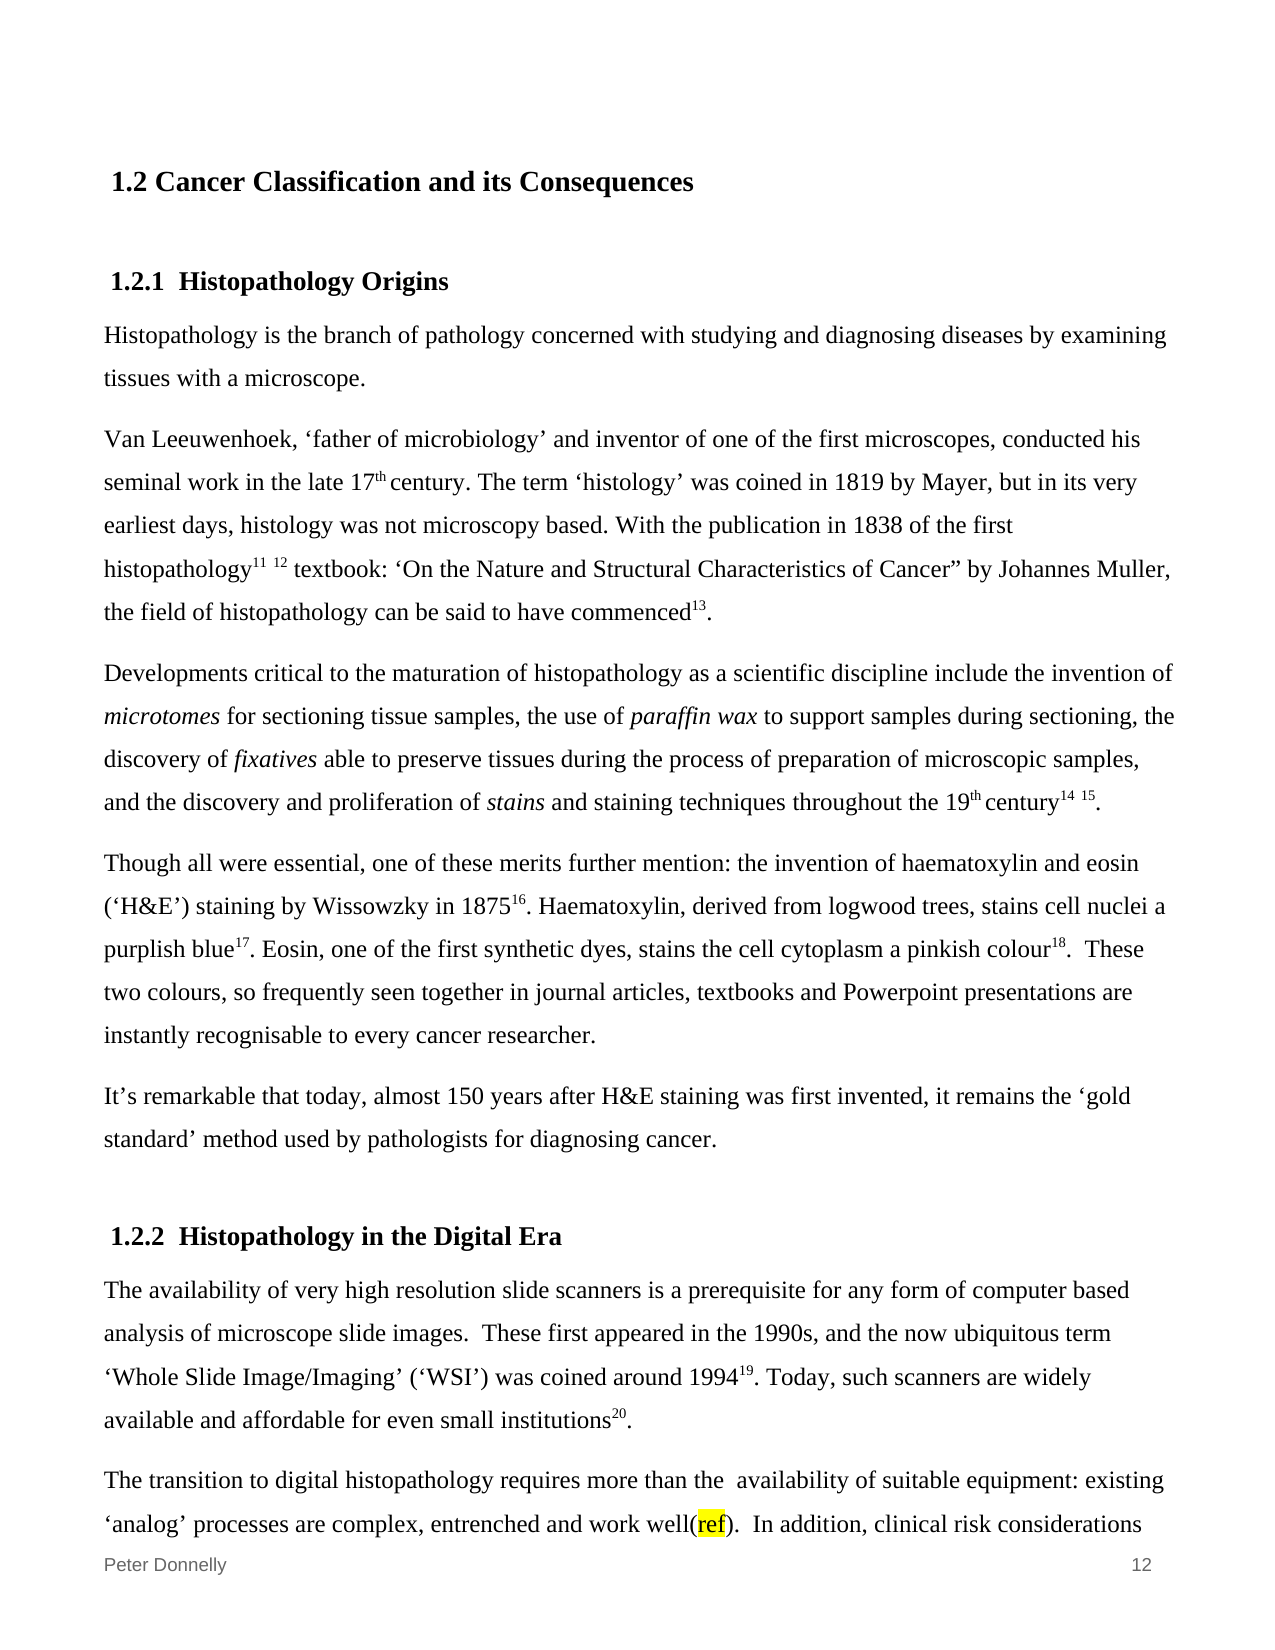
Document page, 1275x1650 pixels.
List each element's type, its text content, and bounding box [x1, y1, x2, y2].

text Van Leeuwenhoek, ‘father of microbiology’ and inventor of one of the first microscopes, conducted his seminal work in the late 17th century. The term ‘histology’ was coined in 1819 by Mayer, but in its very earliest days, histology was not microscopy based. With the publication in 1838 of the first histopathology textbook: ‘On the Nature and Structural Characteristics of Cancer” by Johannes Muller, the field of histopathology can be said to have commenced. [103, 424, 1181, 626]
text Histopathology is the branch of pathology concerned with studying and diagnosing diseases by examining tissues with a microscope. [103, 320, 1181, 392]
text Developments critical to the maturation of histopathology as a scientific discipline include the invention of microtomes for sectioning tissue samples, the use of paraffin wax to support samples during sectioning, the discovery of fixatives able to preserve tissues during the process of preparation of microscopic samples, and the discovery and proliferation of stains and staining techniques throughout the 19th century . [103, 658, 1181, 816]
subtitle Cancer Classification and its Consequences [103, 164, 1181, 198]
subtitle Histopathology in the Digital Era [103, 1221, 1181, 1252]
text It’s remarkable that today, almost 150 years after H&E staining was first invented, it remains the ‘gold standard’ method used by pathologists for diagnosing cancer. [103, 1081, 1181, 1153]
text Though all were essential, one of these merits further mention: the invention of haematoxylin and eosin (‘H&E’) staining by Wissowzky in 1875. Haematoxylin, derived from logwood trees, stains cell nuclei a purplish blue. Eosin, one of the first synthetic dyes, stains the cell cytoplasm a pinkish colour. These two colours, so frequently seen together in journal articles, textbooks and Powerpoint presentations are instantly recognisable to every cancer researcher. [103, 848, 1181, 1049]
text The transition to digital histopathology requires more than the availability of suitable equipment: existing ‘analog’ processes are complex, entrenched and work well(ref). In addition, clinical risk considerations [103, 1466, 1181, 1537]
text The availability of very high resolution slide scanners is a prerequisite for any form of computer based analysis of microscope slide images. These first appeared in the 1990s, and the now ubiquitous term ‘Whole Slide Image/Imaging’ (‘WSI’) was coined around 1994. Today, such scanners are widely available and affordable for even small institutions. [103, 1275, 1181, 1433]
subtitle Histopathology Origins [103, 266, 1181, 297]
